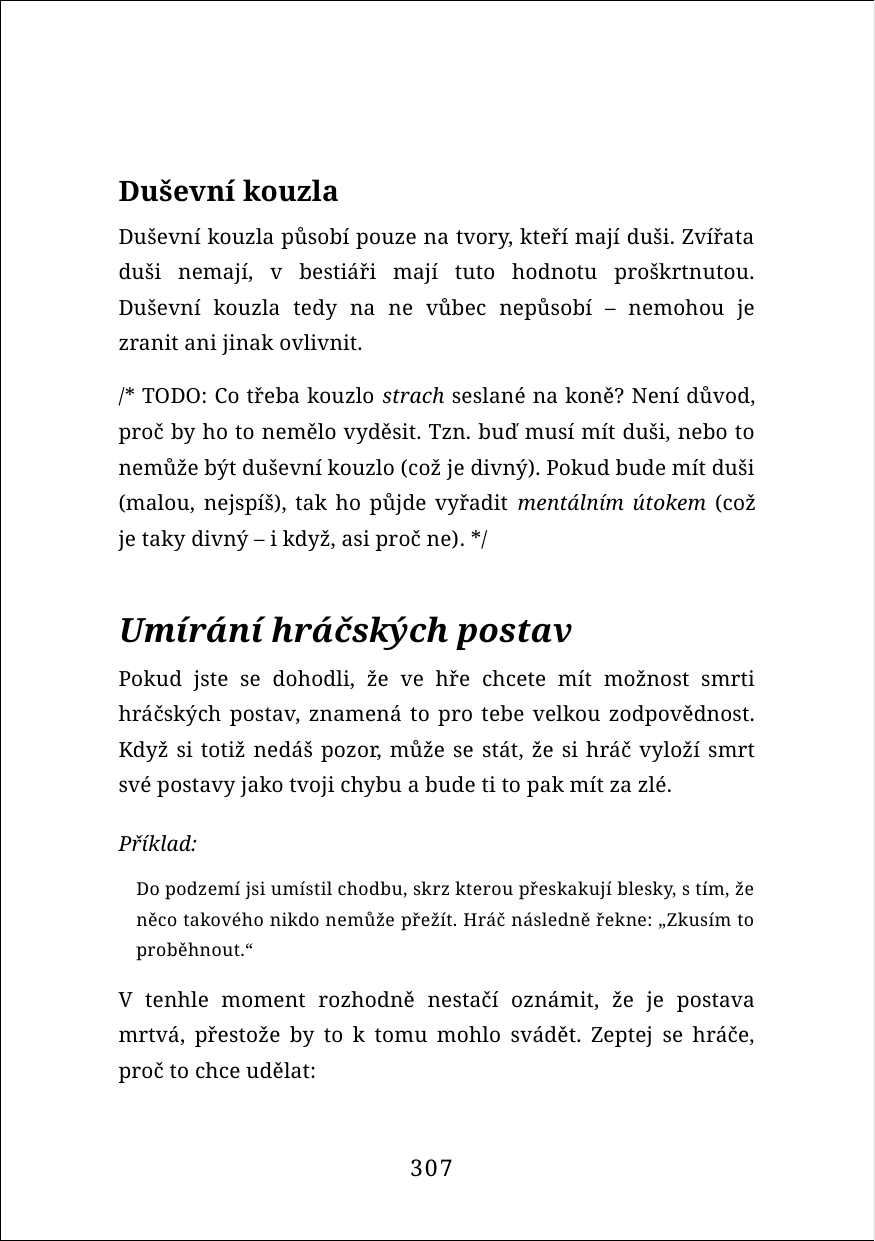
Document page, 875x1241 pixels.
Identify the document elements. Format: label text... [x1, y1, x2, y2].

text /* TODO: Co třeba kouzlo strach seslané na koně? Není důvod, proč by ho to nemělo vyděsit. Tzn. buď musí mít duši, nebo to nemůže být duševní kouzlo (což je divný). Pokud bude mít duši (malou, nejspíš), tak ho půjde vyřadit mentálním útokem (což je taky divný – i když, asi proč ne). */ [118, 382, 756, 552]
text Pokud jste se dohodli, že ve hře chcete mít možnost smrti hráčských postav, znamená to pro tebe velkou zodpovědnost. Když si totiž nedáš pozor, může se stát, že si hráč vyloží smrt své postavy jako tvoji chybu a bude ti to pak mít za zlé. [118, 664, 756, 799]
text Příklad: [118, 829, 756, 858]
text Do podzemí jsi umístil chodbu, skrz kterou přeskakují blesky, s tím, že něco takového nikdo nemůže přežít. Hráč následně řekne: „Zkusím to proběhnout.“ [136, 877, 756, 961]
subtitle Umírání hráčských postav [118, 607, 756, 652]
text V tenhle moment rozhodně nestačí oznámit, že je postava mrtvá, přestože by to k tomu mohlo svádět. Zeptej se hráče, proč to chce udělat: [118, 985, 756, 1084]
subtitle Duševní kouzla [118, 172, 756, 210]
text Duševní kouzla působí pouze na tvory, kteří mají duši. Zvířata duši nemají, v bestiáři mají tuto hodnotu proškrtnutou. Duševní kouzla tedy na ne vůbec nepůsobí – nemohou je zranit ani jinak ovlivnit. [118, 222, 756, 357]
